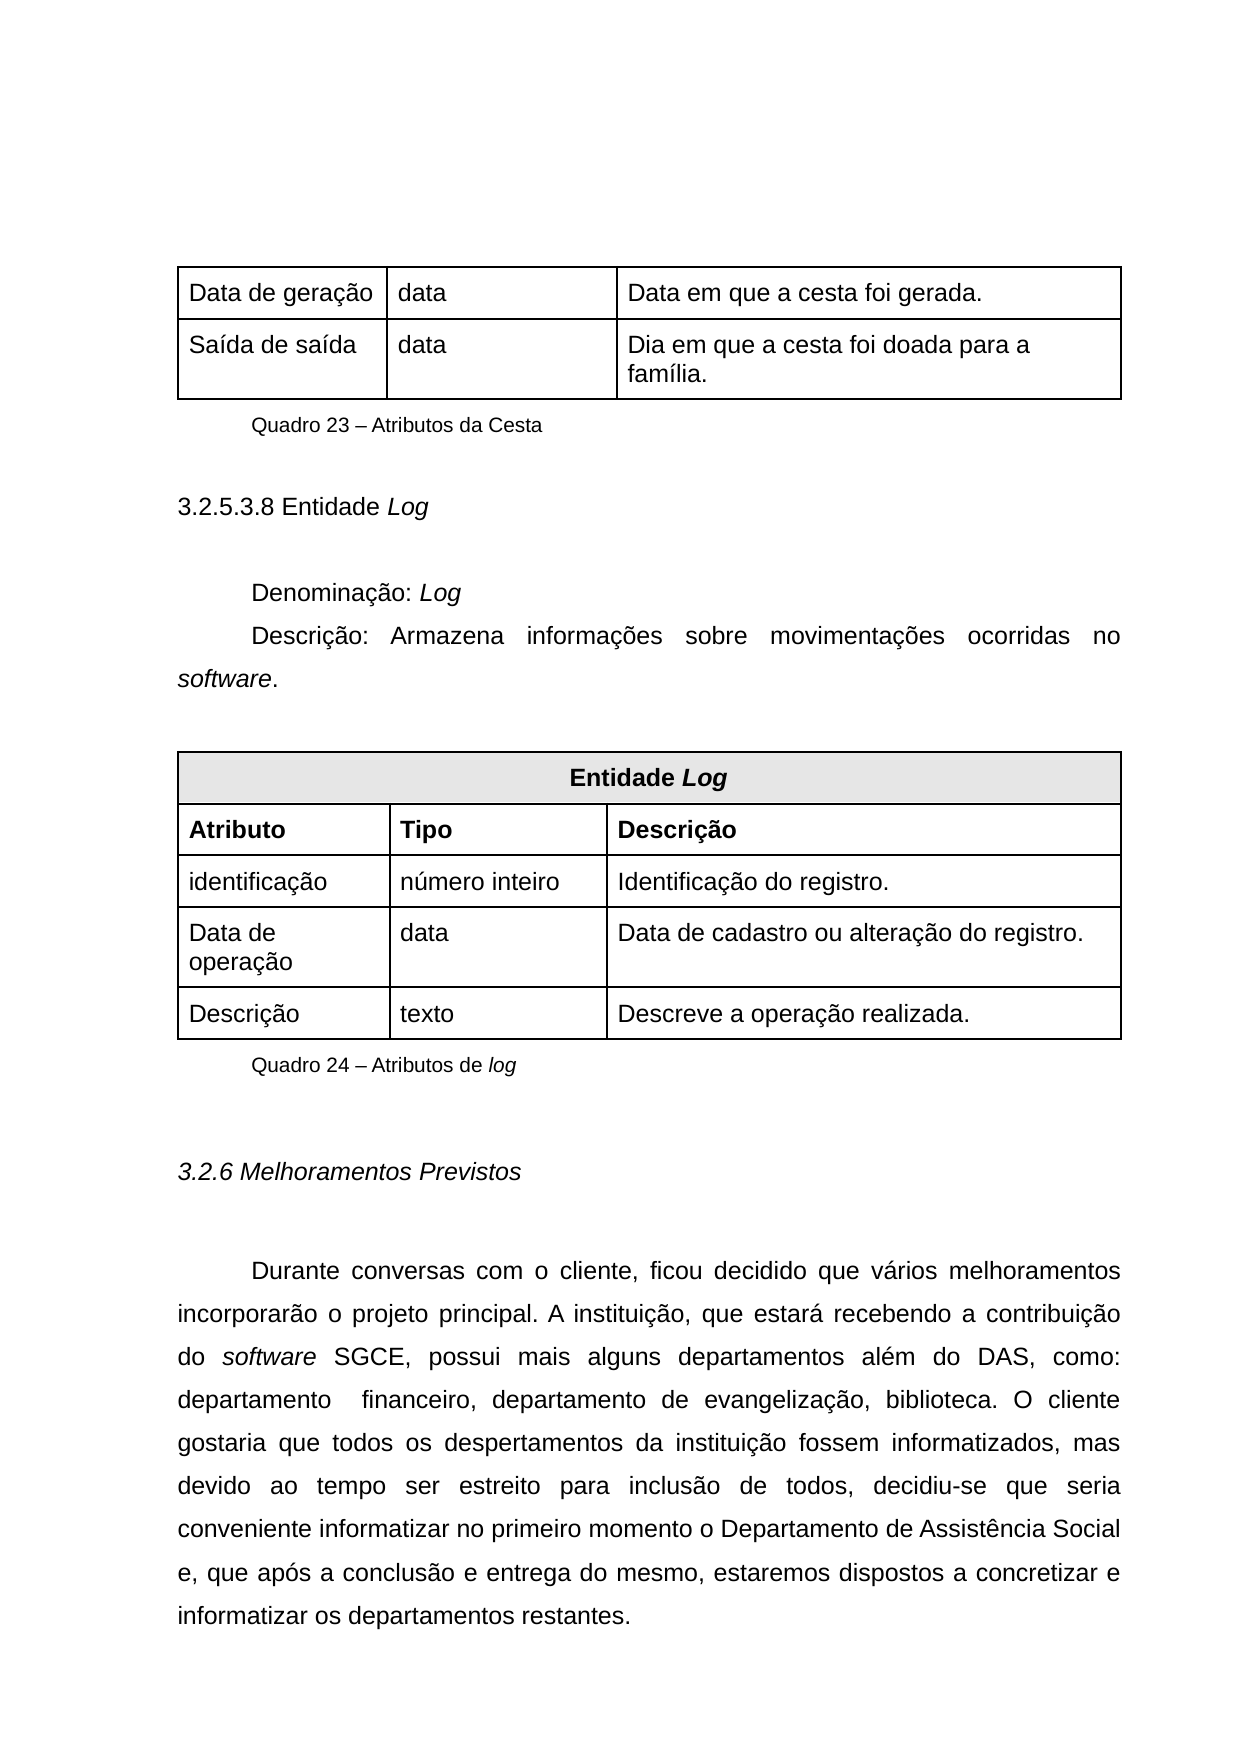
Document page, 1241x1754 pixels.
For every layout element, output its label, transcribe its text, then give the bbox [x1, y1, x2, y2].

table_cell Identificação do registro. [608, 856, 1120, 906]
table_header Entidade Log [179, 753, 1120, 802]
table_cell data [391, 908, 606, 986]
table_cell Saída de saída [179, 320, 386, 398]
table_cell Data de cadastro ou alteração do registro. [608, 908, 1120, 986]
table_cell texto [391, 988, 606, 1038]
text 3.2.5.3.8 Entidade Log [177, 492, 1122, 521]
table_cell Tipo [391, 805, 606, 854]
text Durante conversas com o cliente, ficou decidido que vários melhoramentos incorporarão o projeto principal. A instituição, que estará recebendo a contribuição do software SGCE, possui mais alguns departamentos além do DAS, como: departamento financeiro, departamento de evangelização, biblioteca. O cliente gostaria que todos os despertamentos da instituição fossem informatizados, mas devido ao tempo ser estreito para inclusão de todos, decidiu-se que seria conveniente informatizar no primeiro momento o Departamento de Assistência Social e, que após a conclusão e entrega do mesmo, estaremos dispostos a concretizar e informatizar os departamentos restantes. [177, 1256, 1122, 1629]
table_cell data [388, 268, 616, 317]
text Descrição: Armazena informações sobre movimentações ocorridas no software. [177, 621, 1122, 693]
table_cell Descrição [179, 988, 389, 1038]
table_cell Atributo [179, 805, 389, 854]
table_cell Data de operação [179, 908, 389, 986]
table_cell Data em que a cesta foi gerada. [618, 268, 1120, 317]
table_cell identificação [179, 856, 389, 906]
text Quadro 23 – Atributos da Cesta [177, 412, 1122, 436]
table_cell Descrição [608, 805, 1120, 854]
subtitle 3.2.6 Melhoramentos Previstos [177, 1157, 1122, 1186]
text Denominação: Log [177, 578, 1122, 607]
text Quadro 24 – Atributos de log [177, 1052, 1122, 1076]
table_cell número inteiro [391, 856, 606, 906]
table_cell Dia em que a cesta foi doada para a família. [618, 320, 1120, 398]
table_cell Descreve a operação realizada. [608, 988, 1120, 1038]
table_cell data [388, 320, 616, 398]
table_cell Data de geração [179, 268, 386, 317]
